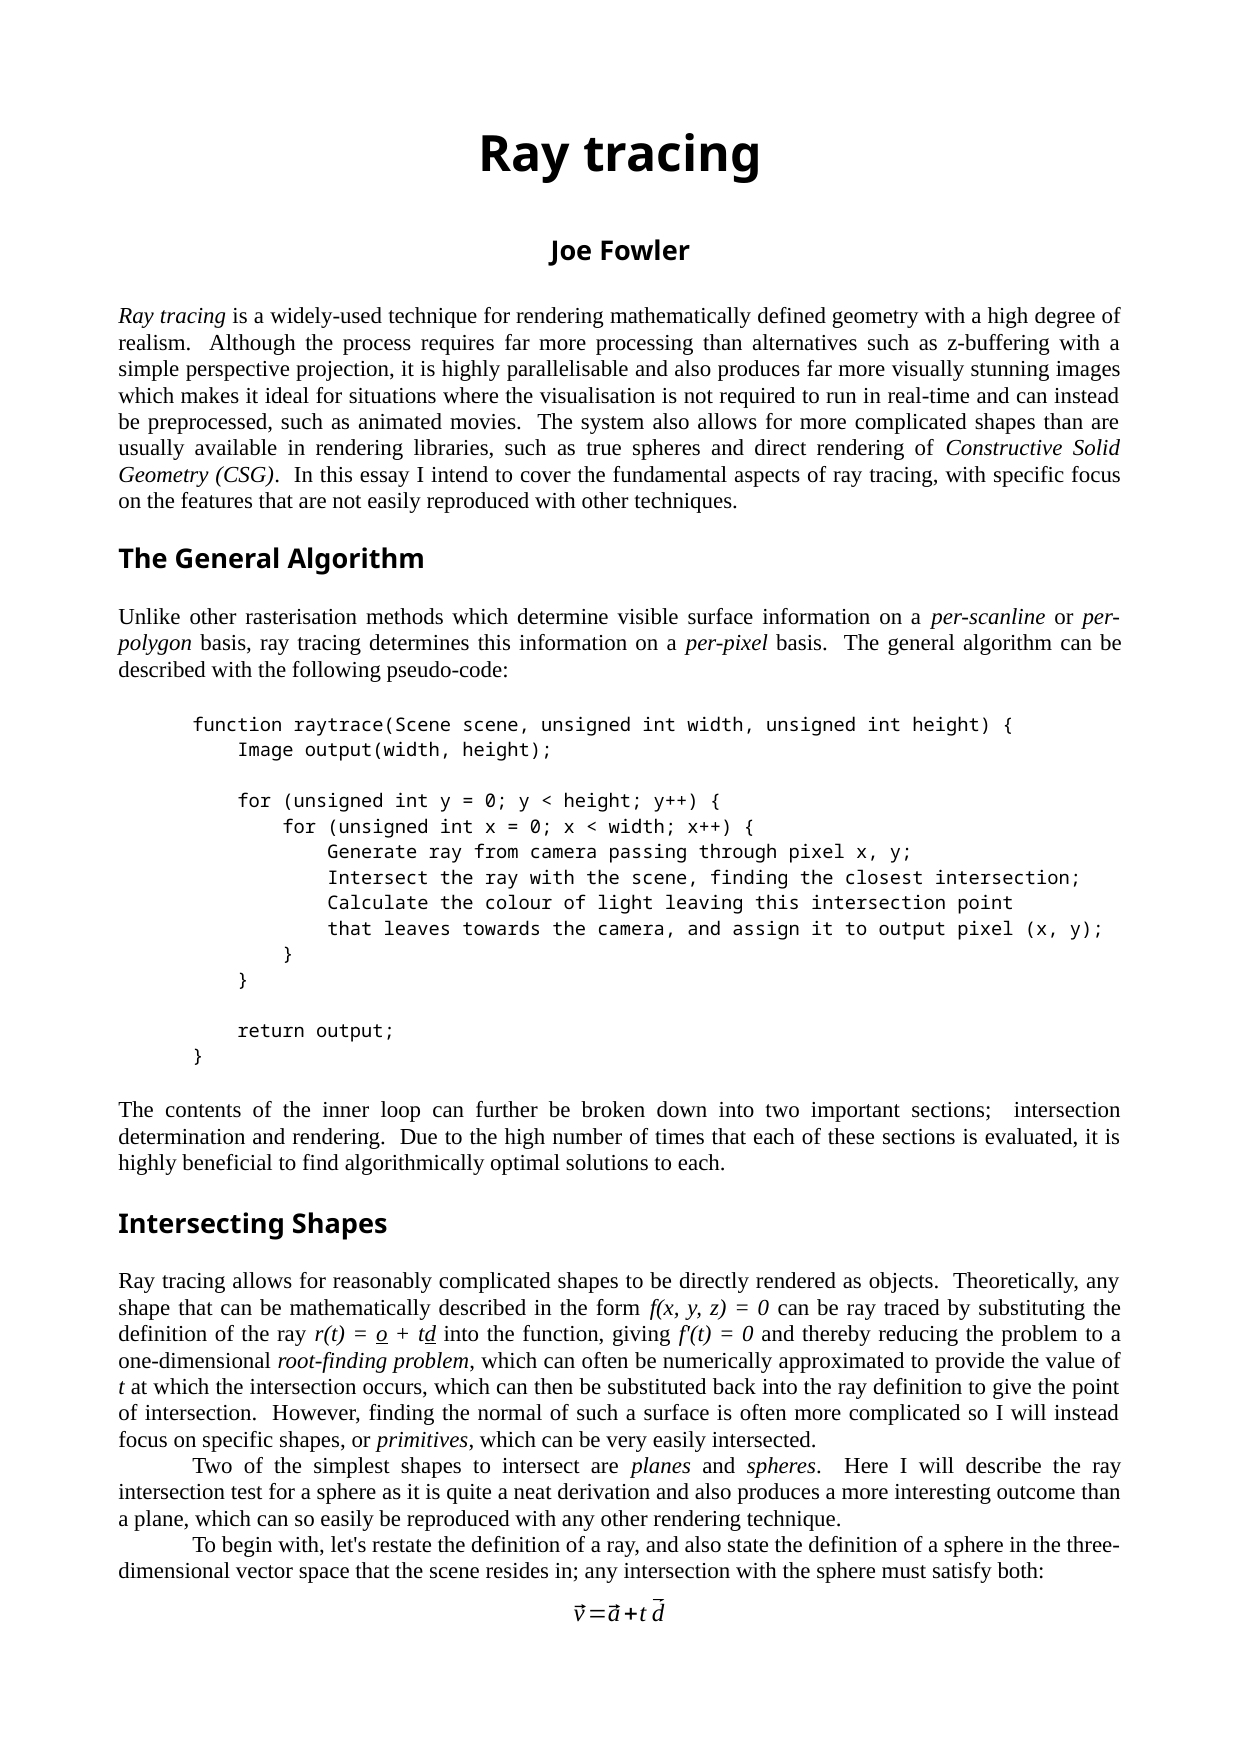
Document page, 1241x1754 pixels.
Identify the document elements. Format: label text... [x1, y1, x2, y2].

text Unlike other rasterisation methods which determine visible surface information on a per-scanline or per-polygon basis, ray tracing determines this information on a per-pixel basis. The general algorithm can be described with the following pseudo-code: [118, 603, 1122, 682]
text } [192, 966, 1122, 992]
text Image output(width, height); [192, 736, 1122, 762]
text } [192, 941, 1122, 966]
text Calculate the colour of light leaving this intersection point [192, 889, 1122, 915]
text Intersecting Shapes [118, 1204, 1122, 1241]
text Ray tracing [118, 118, 1122, 186]
text return output; [192, 1017, 1122, 1043]
text that leaves towards the camera, and assign it to output pixel (x, y); [192, 915, 1122, 941]
text To begin with, let's restate the definition of a ray, and also state the definition of a sphere in the three-dimensional vector space that the scene resides in; any intersection with the sphere must satisfy both: [118, 1531, 1122, 1584]
text Joe Fowler [118, 232, 1122, 268]
text } [192, 1043, 1122, 1068]
text for (unsigned int x = 0; x < width; x++) { [192, 813, 1122, 838]
text Ray tracing is a widely-used technique for rendering mathematically defined geometry with a high degree of realism. Although the process requires far more processing than alternatives such as z-buffering with a simple perspective projection, it is highly parallelisable and also produces far more visually stunning images which makes it ideal for situations where the visualisation is not required to run in real-time and can instead be preprocessed, such as animated movies. The system also allows for more complicated shapes than are usually available in rendering libraries, such as true spheres and direct rendering of Constructive Solid Geometry (CSG). In this essay I intend to cover the fundamental aspects of ray tracing, with specific focus on the features that are not easily reproduced with other techniques. [118, 303, 1122, 513]
text The General Algorithm [118, 540, 1122, 577]
text Ray tracing allows for reasonably complicated shapes to be directly rendered as objects. Theoretically, any shape that can be mathematically described in the form f(x, y, z) = 0 can be ray traced by substituting the definition of the ray r(t) = o + td into the function, giving f'(t) = 0 and thereby reducing the problem to a one-dimensional root-finding problem, which can often be numerically approximated to provide the value of t at which the intersection occurs, which can then be substituted back into the ray definition to give the point of intersection. However, finding the normal of such a surface is often more complicated so I will instead focus on specific shapes, or primitives, which can be very easily intersected. [118, 1268, 1122, 1452]
text The contents of the inner loop can further be broken down into two important sections; intersection determination and rendering. Due to the high number of times that each of these sections is evaluated, it is highly beneficial to find algorithmically optimal solutions to each. [118, 1097, 1122, 1176]
text Intersect the ray with the scene, finding the closest intersection; [192, 864, 1122, 889]
text Generate ray from camera passing through pixel x, y; [192, 838, 1122, 864]
text for (unsigned int y = 0; y < height; y++) { [192, 787, 1122, 813]
text Two of the simplest shapes to intersect are planes and spheres. Here I will describe the ray intersection test for a sphere as it is quite a neat derivation and also produces a more interesting outcome than a plane, which can so easily be reproduced with any other rendering technique. [118, 1452, 1122, 1531]
text function raytrace(Scene scene, unsigned int width, unsigned int height) { [192, 711, 1122, 736]
